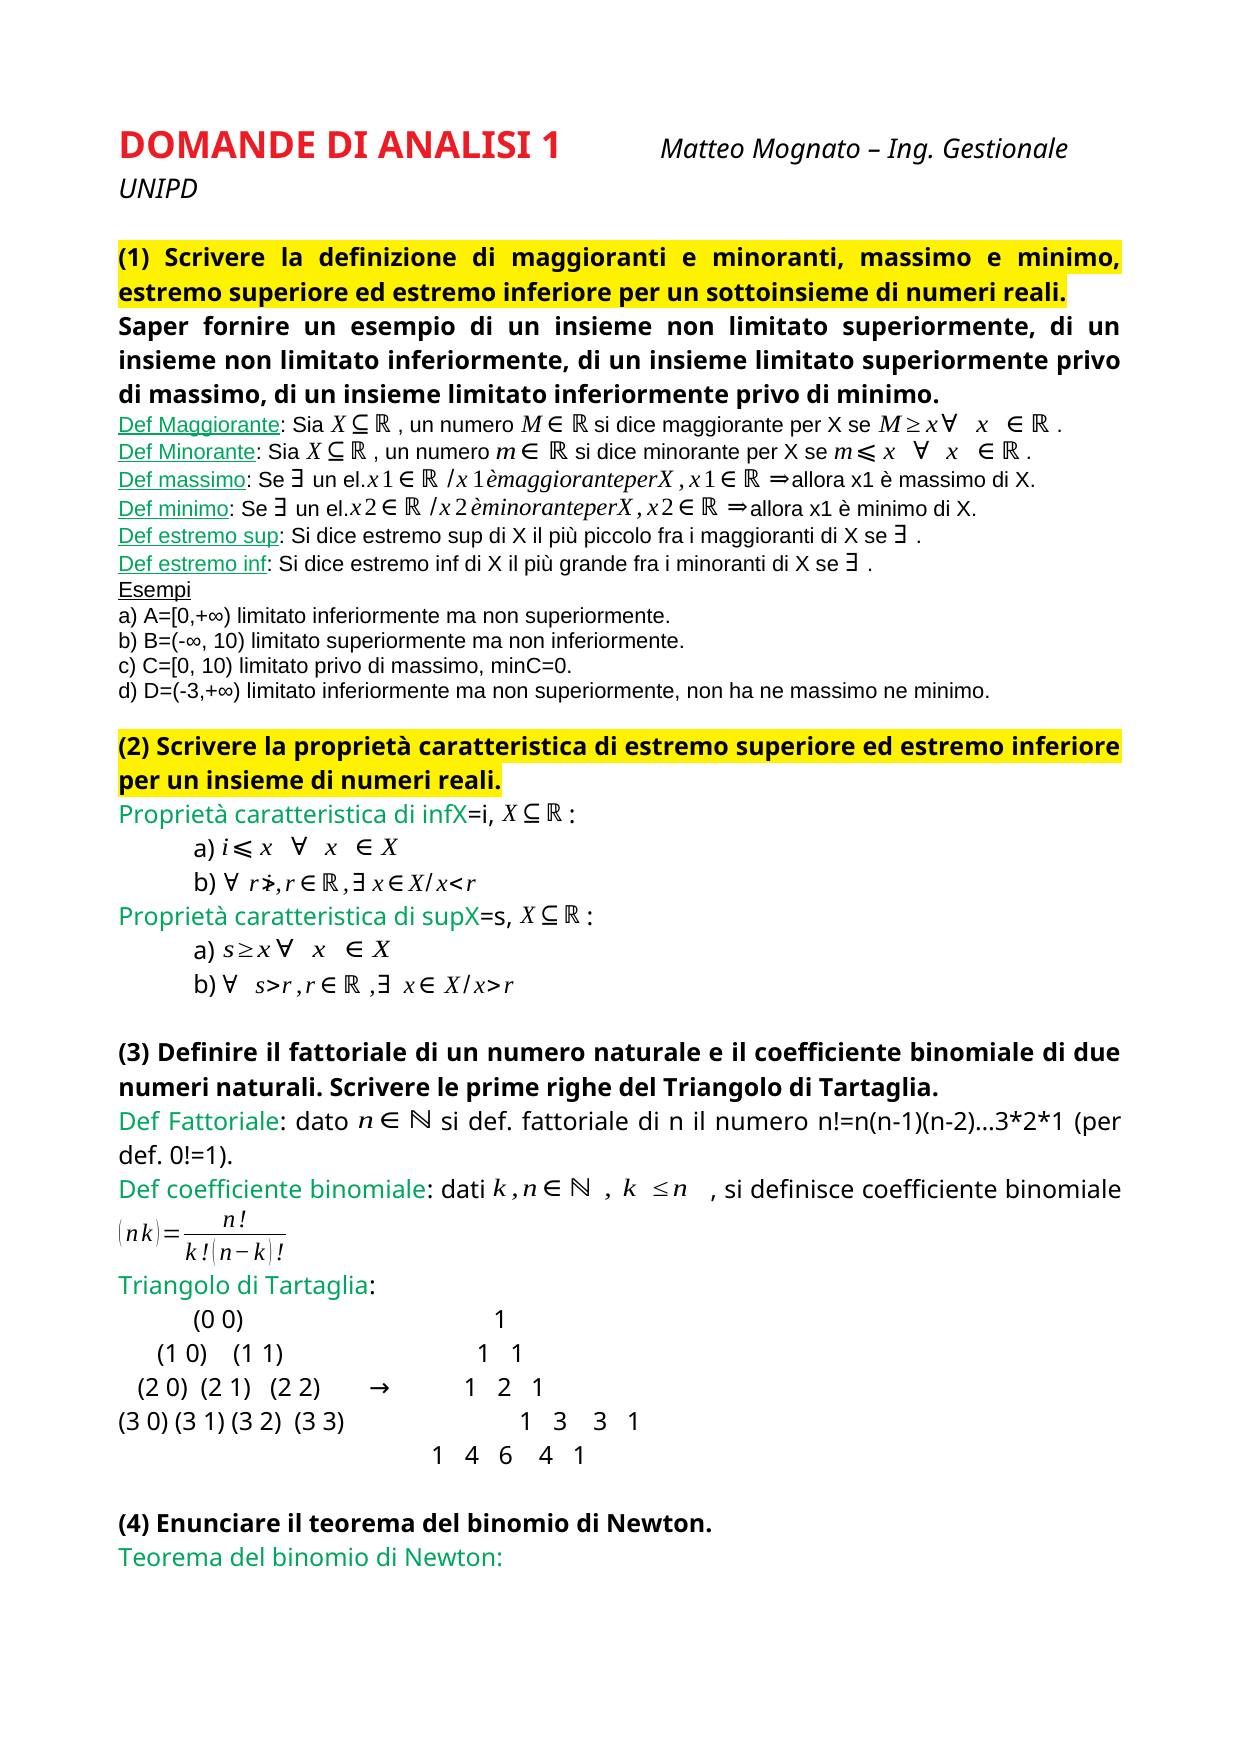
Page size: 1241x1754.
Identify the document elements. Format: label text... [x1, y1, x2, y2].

text Def minimo: Se un el.allora x1 è minimo di X. [118, 494, 1122, 522]
text (2 0) (2 1) (2 2) → 1 2 1 [118, 1369, 1122, 1404]
text Proprietà caratteristica di supX=s, : [118, 899, 1122, 933]
text Def Maggiorante: Sia , un numero si dice maggiorante per X se . [118, 410, 1122, 438]
text Esempi [118, 577, 1122, 602]
text (3) Definire il fattoriale di un numero naturale e il coefficiente binomiale di due numeri naturali. Scrivere le prime righe del Triangolo di Tartaglia. [118, 1035, 1122, 1103]
text DOMANDE DI ANALISI 1 Matteo Mognato – Ing. Gestionale UNIPD [118, 118, 1122, 206]
text a) [118, 933, 1122, 967]
text (0 0) 1 [118, 1301, 1122, 1336]
text a) A=[0,+∞) limitato inferiormente ma non superiormente. [118, 602, 1122, 628]
text Def Minorante: Sia , un numero si dice minorante per X se . [118, 438, 1122, 466]
text a) [118, 831, 1122, 865]
text (2) Scrivere la proprietà caratteristica di estremo superiore ed estremo inferiore per un insieme di numeri reali. [118, 728, 1122, 797]
text (1 0) (1 1) 1 1 [118, 1336, 1122, 1369]
text Def massimo: Se un el.allora x1 è massimo di X. [118, 466, 1122, 494]
text Def coefficiente binomiale: dati , si definisce coefficiente binomiale [118, 1171, 1122, 1267]
text b) [118, 865, 1122, 899]
text d) D=(-3,+∞) limitato inferiormente ma non superiormente, non ha ne massimo ne minimo. [118, 678, 1122, 703]
text (3 0) (3 1) (3 2) (3 3) 1 3 3 1 [118, 1404, 1122, 1438]
text Saper fornire un esempio di un insieme non limitato superiormente, di un insieme non limitato inferiormente, di un insieme limitato superiormente privo di massimo, di un insieme limitato inferiormente privo di minimo. [118, 308, 1122, 410]
text 1 4 6 4 1 [118, 1438, 1122, 1472]
text Def estremo inf: Si dice estremo inf di X il più grande fra i minoranti di X se . [118, 550, 1122, 577]
text Def Fattoriale: dato si def. fattoriale di n il numero n!=n(n-1)(n-2)…3*2*1 (per def. 0!=1). [118, 1103, 1122, 1171]
text b) B=(-∞, 10) limitato superiormente ma non inferiormente. [118, 628, 1122, 653]
text Teorema del binomio di Newton: [118, 1540, 1122, 1574]
text Proprietà caratteristica di infX=i, : [118, 797, 1122, 831]
text Triangolo di Tartaglia: [118, 1267, 1122, 1301]
text Def estremo sup: Si dice estremo sup di X il più piccolo fra i maggioranti di X se . [118, 522, 1122, 550]
text c) C=[0, 10) limitato privo di massimo, minC=0. [118, 653, 1122, 678]
text b) [118, 967, 1122, 1001]
text (4) Enunciare il teorema del binomio di Newton. [118, 1506, 1122, 1540]
text (1) Scrivere la definizione di maggioranti e minoranti, massimo e minimo, estremo superiore ed estremo inferiore per un sottoinsieme di numeri reali. [118, 240, 1122, 308]
